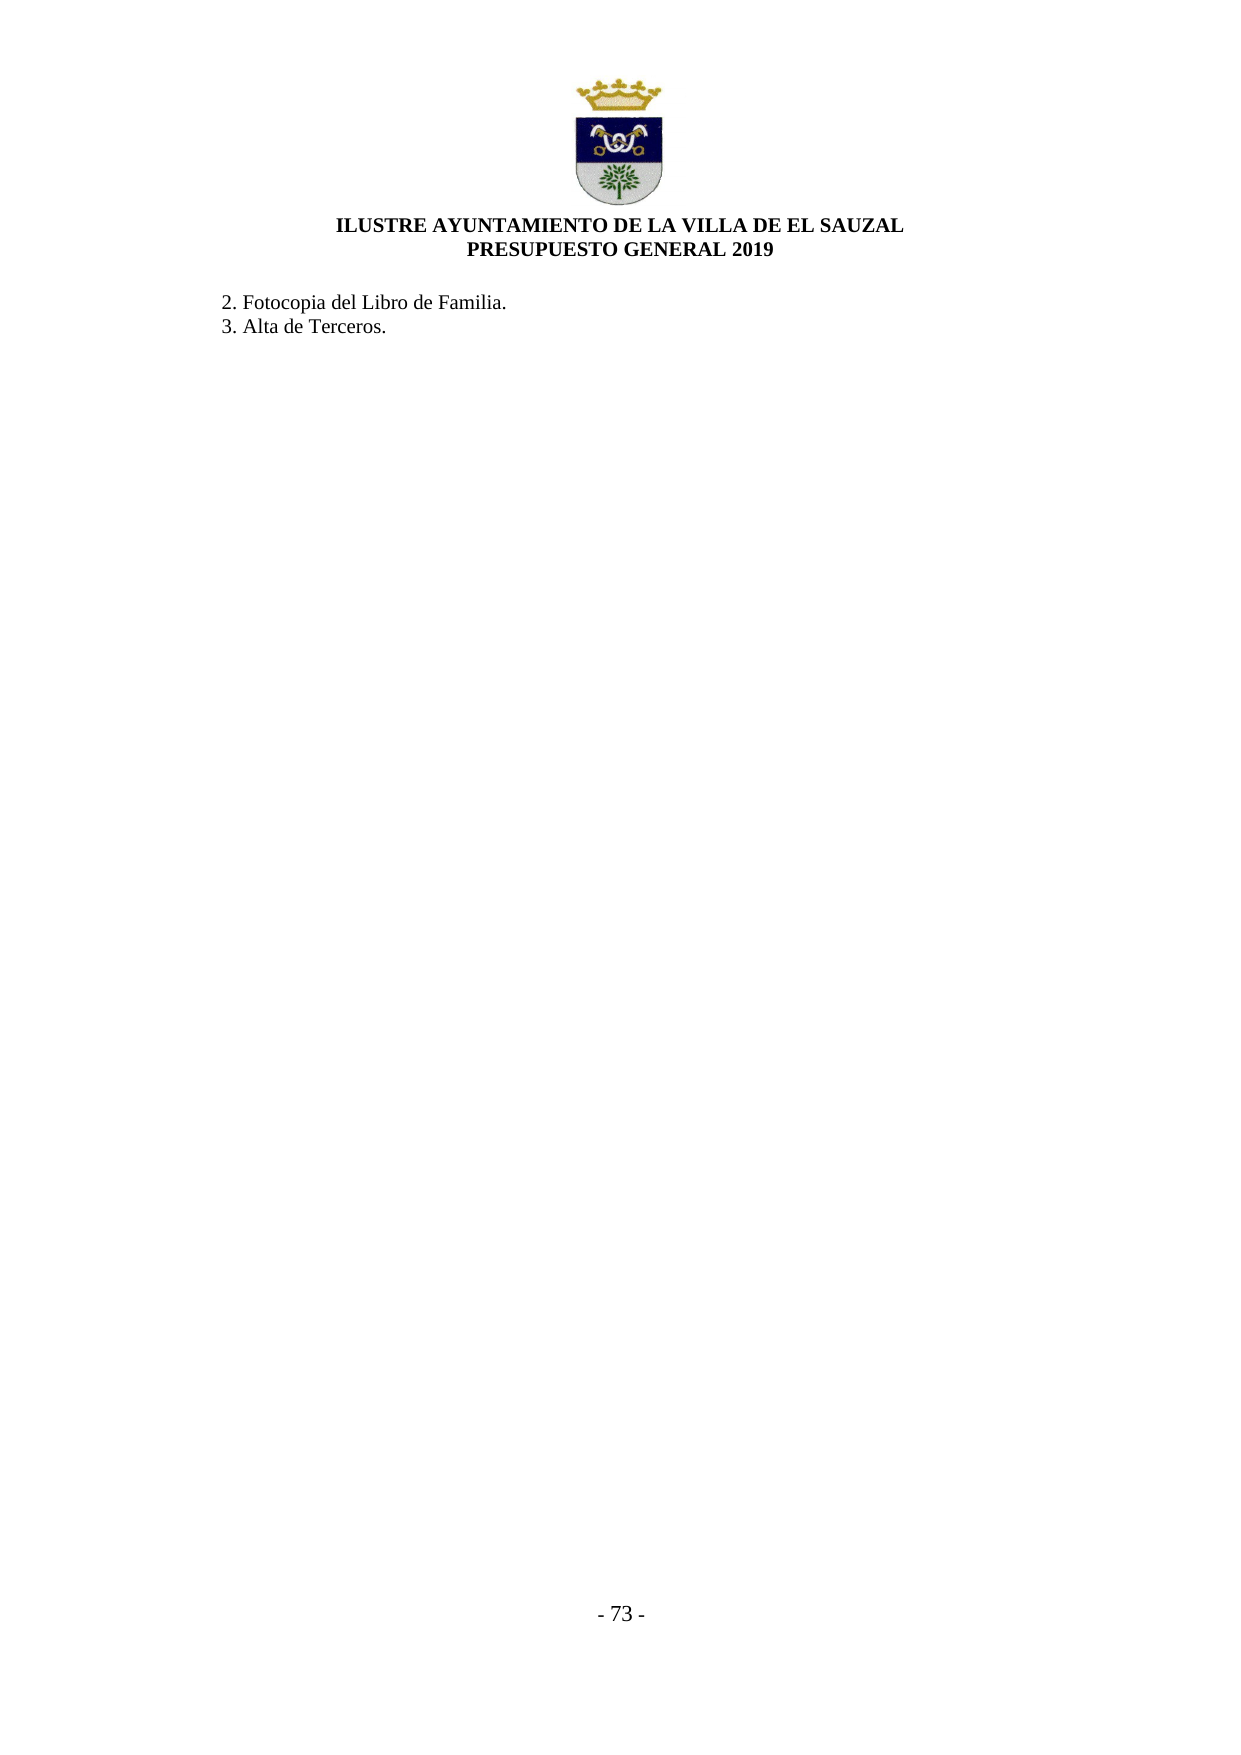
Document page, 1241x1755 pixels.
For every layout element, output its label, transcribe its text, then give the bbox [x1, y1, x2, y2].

list Alta de Terceros. [221, 314, 1141, 338]
list Fotocopia del Libro de Familia. [221, 290, 1141, 314]
